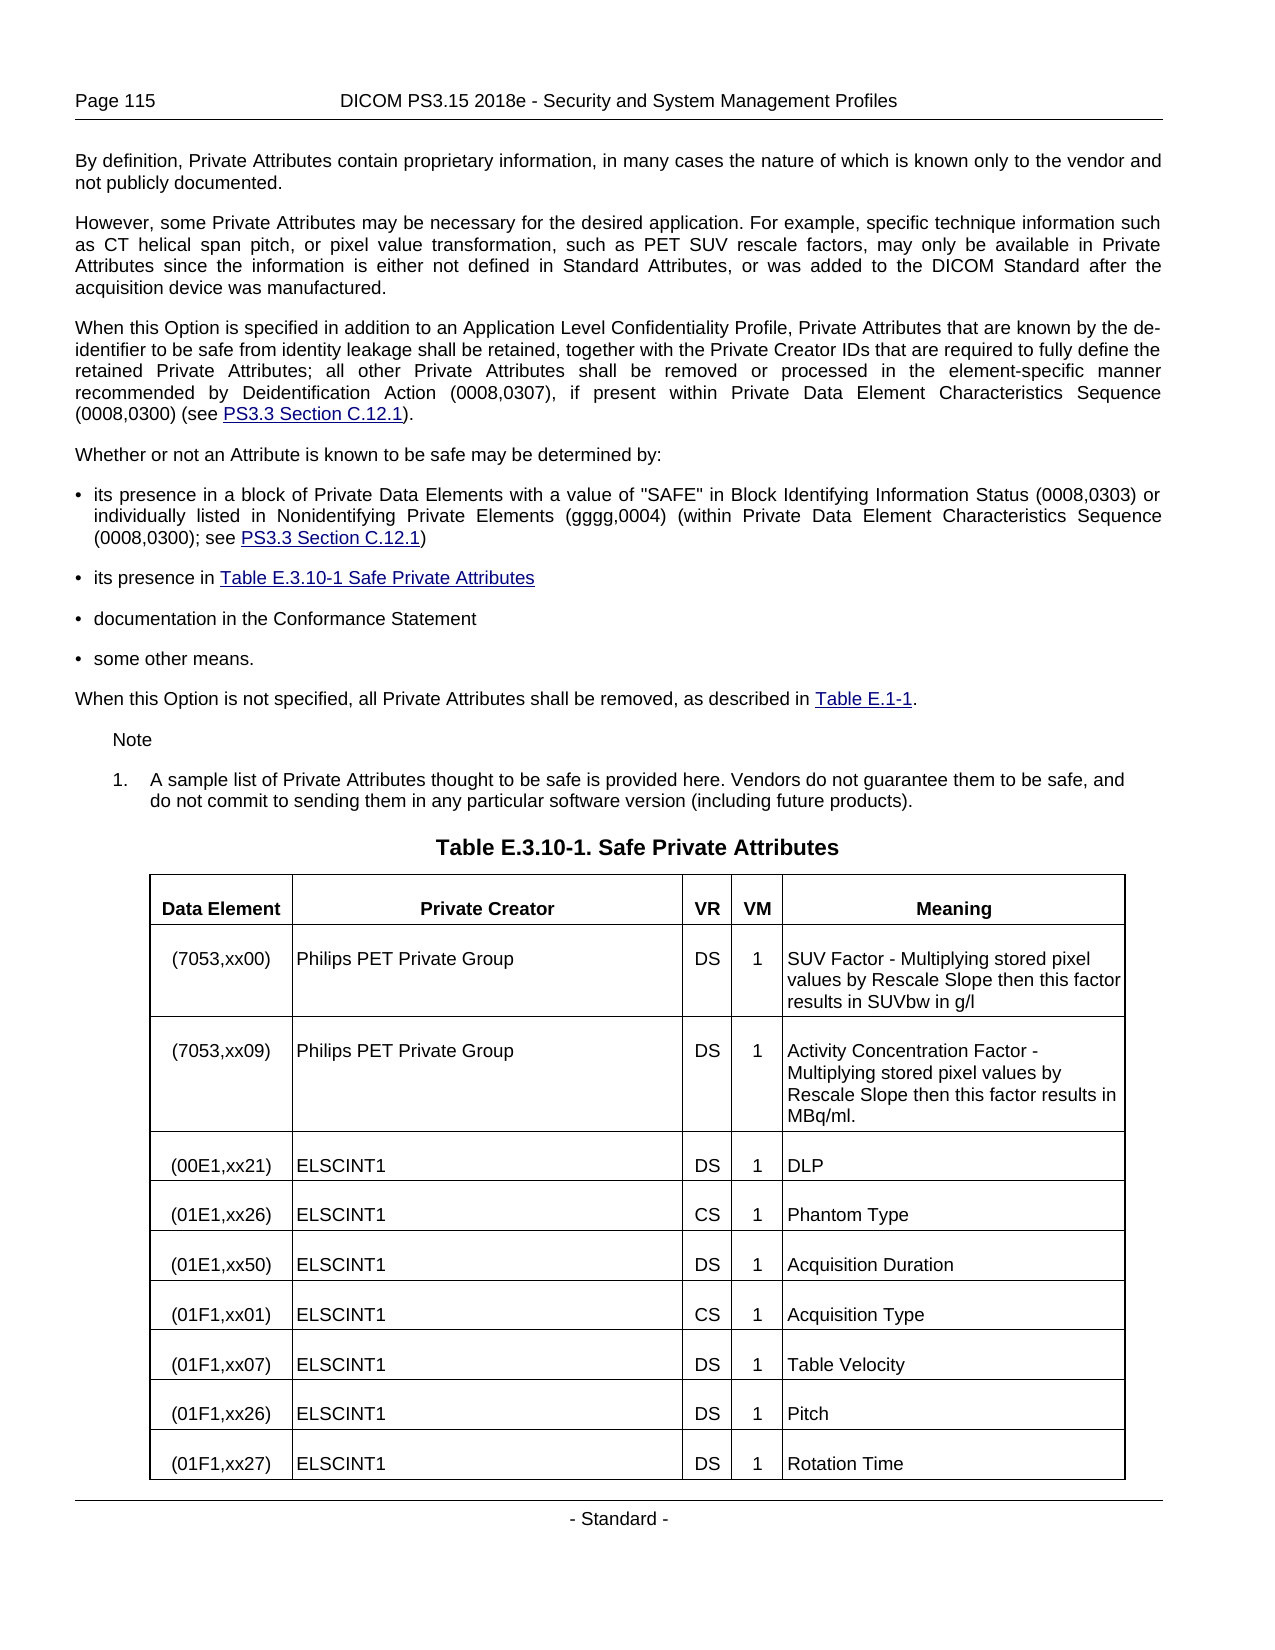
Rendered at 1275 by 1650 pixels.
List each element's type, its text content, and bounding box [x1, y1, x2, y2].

table_cell (7053,xx00) [151, 925, 292, 1016]
table_cell DS [683, 1380, 731, 1429]
text By definition, Private Attributes contain proprietary information, in many cases the nature of which is known only to the vendor and not publicly documented. [75, 150, 1162, 193]
list some other means. [75, 648, 1162, 669]
text However, some Private Attributes may be necessary for the desired application. For example, specific technique information such as CT helical span pitch, or pixel value transformation, such as PET SUV rescale factors, may only be available in Private Attributes since the information is either not defined in Standard Attributes, or was added to the DICOM Standard after the acquisition device was manufactured. [75, 212, 1162, 298]
table_header VM [732, 875, 782, 923]
table_cell ELSCINT1 [293, 1380, 682, 1429]
text Whether or not an Attribute is known to be safe may be determined by: [75, 443, 1162, 465]
table_cell DS [683, 1132, 731, 1180]
table_cell DS [683, 925, 731, 1016]
table_cell 1 [732, 1430, 782, 1478]
table_header VR [683, 875, 731, 923]
table_cell Philips PET Private Group [293, 1017, 682, 1131]
table_cell (01F1,xx26) [151, 1380, 292, 1429]
table_cell 1 [732, 1231, 782, 1280]
table_cell Pitch [783, 1380, 1124, 1429]
table_cell ELSCINT1 [293, 1281, 682, 1329]
list its presence in a block of Private Data Elements with a value of "SAFE" in Block Identifying Information Status (0008,0303) or individually listed in Nonidentifying Private Elements (gggg,0004) (within Private Data Element Characteristics Sequence (0008,0300); see PS3.3 Section C.12.1) [75, 484, 1162, 548]
table_cell (01F1,xx01) [151, 1281, 292, 1329]
text When this Option is not specified, all Private Attributes shall be removed, as described in Table E.1-1. [75, 688, 1162, 710]
table_cell DS [683, 1231, 731, 1280]
table_cell (01F1,xx27) [151, 1430, 292, 1478]
table_cell ELSCINT1 [293, 1430, 682, 1478]
table_cell CS [683, 1281, 731, 1329]
table_cell ELSCINT1 [293, 1132, 682, 1180]
table_cell 1 [732, 1181, 782, 1230]
table_cell Philips PET Private Group [293, 925, 682, 1016]
table_header Meaning [783, 875, 1124, 923]
table_cell DS [683, 1017, 731, 1131]
table_cell 1 [732, 925, 782, 1016]
table_cell DS [683, 1330, 731, 1379]
table_cell 1 [732, 1330, 782, 1379]
table_cell CS [683, 1181, 731, 1230]
table_cell (01E1,xx26) [151, 1181, 292, 1230]
table_cell SUV Factor - Multiplying stored pixel values by Rescale Slope then this factor results in SUVbw in g/l [783, 925, 1124, 1016]
text When this Option is specified in addition to an Application Level Confidentiality Profile, Private Attributes that are known by the de-identifier to be safe from identity leakage shall be retained, together with the Private Creator IDs that are required to fully define the retained Private Attributes; all other Private Attributes shall be removed or processed in the element-specific manner recommended by Deidentification Action (0008,0307), if present within Private Data Element Characteristics Sequence (0008,0300) (see PS3.3 Section C.12.1). [75, 317, 1162, 425]
table_cell (00E1,xx21) [151, 1132, 292, 1180]
table_cell ELSCINT1 [293, 1181, 682, 1230]
table_header Private Creator [293, 875, 682, 923]
table_cell DLP [783, 1132, 1124, 1180]
table_cell 1 [732, 1017, 782, 1131]
list Table E.3.10-1. Safe Private Attributes [112, 834, 1125, 860]
table_cell 1 [732, 1380, 782, 1429]
table_cell 1 [732, 1132, 782, 1180]
list its presence in Table E.3.10-1 Safe Private Attributes [75, 567, 1162, 589]
table_header Data Element [151, 875, 292, 923]
table_cell (01F1,xx07) [151, 1330, 292, 1379]
table_cell Acquisition Duration [783, 1231, 1124, 1280]
table_cell Table Velocity [783, 1330, 1124, 1379]
list documentation in the Conformance Statement [75, 607, 1162, 629]
table_cell ELSCINT1 [293, 1330, 682, 1379]
table_cell (01E1,xx50) [151, 1231, 292, 1280]
table_cell Activity Concentration Factor - Multiplying stored pixel values by Rescale Slope then this factor results in MBq/ml. [783, 1017, 1124, 1131]
list A sample list of Private Attributes thought to be safe is provided here. Vendors do not guarantee them to be safe, and do not commit to sending them in any particular software version (including future products). [112, 769, 1125, 812]
table_cell Acquisition Type [783, 1281, 1124, 1329]
table_cell DS [683, 1430, 731, 1478]
table_cell (7053,xx09) [151, 1017, 292, 1131]
text Note [112, 728, 1125, 750]
table_cell Phantom Type [783, 1181, 1124, 1230]
table_cell ELSCINT1 [293, 1231, 682, 1280]
table_cell 1 [732, 1281, 782, 1329]
table_cell Rotation Time [783, 1430, 1124, 1478]
